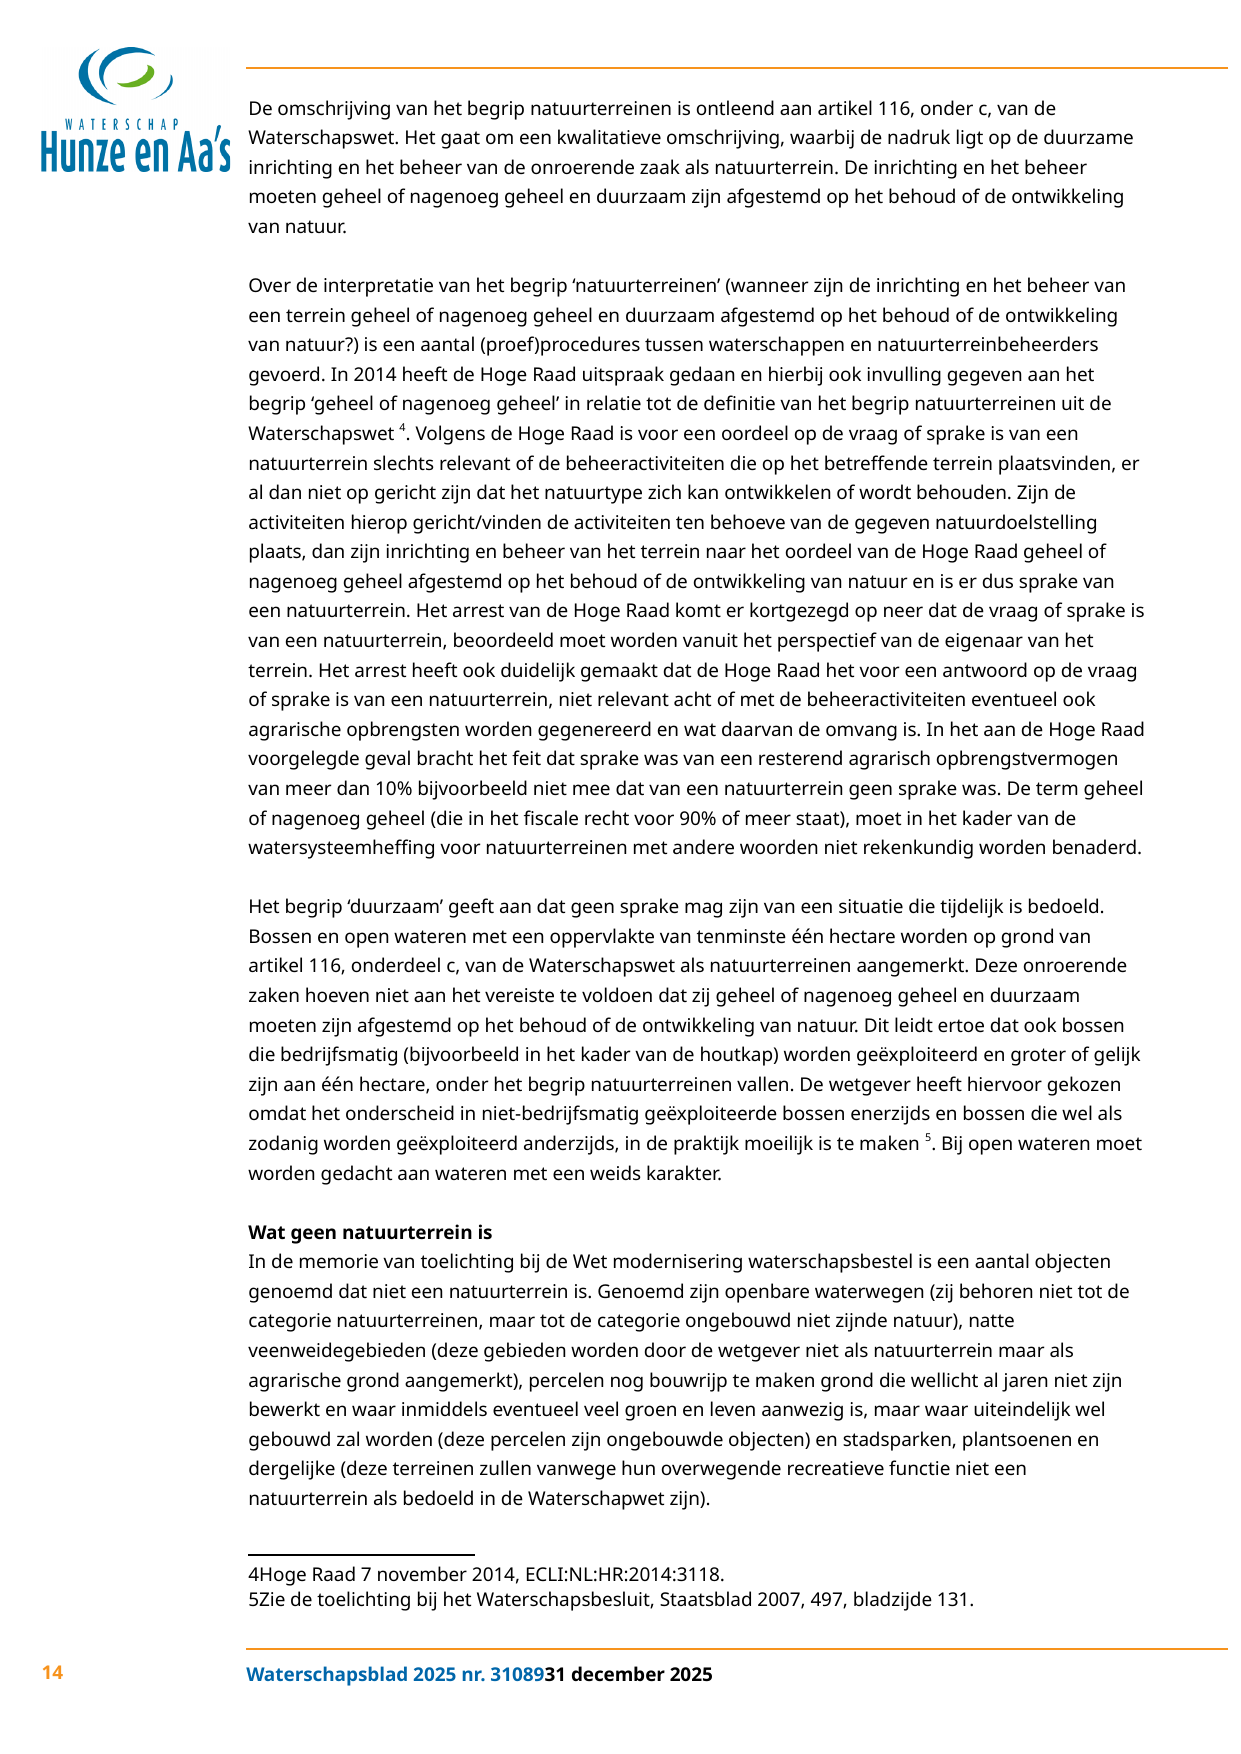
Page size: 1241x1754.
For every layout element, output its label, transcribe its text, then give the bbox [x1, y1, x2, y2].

text Bossen en open wateren met een oppervlakte van tenminste één hectare worden op grond van artikel 116, onderdeel c, van de Waterschapswet als natuurterreinen aangemerkt. Deze onroerende zaken hoeven niet aan het vereiste te voldoen dat zij geheel of nagenoeg geheel en duurzaam moeten zijn afgestemd op het behoud of de ontwikkeling van natuur. Dit leidt ertoe dat ook bossen die bedrijfsmatig (bijvoorbeeld in het kader van de houtkap) worden geëxploiteerd en groter of gelijk zijn aan één hectare, onder het begrip natuurterreinen vallen. De wetgever heeft hiervoor gekozen omdat het onderscheid in niet-bedrijfsmatig geëxploiteerde bossen enerzijds en bossen die wel als zodanig worden geëxploiteerd anderzijds, in de praktijk moeilijk is te maken . Bij open wateren moet worden gedacht aan wateren met een weids karakter. [248, 923, 1152, 1186]
picture [47, 154, 51, 172]
text Over de interpretatie van het begrip ‘natuurterreinen’ (wanneer zijn de inrichting en het beheer van een terrein geheel of nagenoeg geheel en duurzaam afgestemd op het behoud of de ontwikkeling van natuur?) is een aantal (proef)procedures tussen waterschappen en natuurterreinbeheerders gevoerd. In 2014 heeft de Hoge Raad uitspraak gedaan en hierbij ook invulling gegeven aan het begrip ‘geheel of nagenoeg geheel’ in relatie tot de definitie van het begrip natuurterreinen uit de Waterschapswet . Volgens de Hoge Raad is voor een oordeel op de vraag of sprake is van een natuurterrein slechts relevant of de beheeractiviteiten die op het betreffende terrein plaatsvinden, er al dan niet op gericht zijn dat het natuurtype zich kan ontwikkelen of wordt behouden. Zijn de activiteiten hierop gericht/vinden de activiteiten ten behoeve van de gegeven natuurdoelstelling plaats, dan zijn inrichting en beheer van het terrein naar het oordeel van de Hoge Raad geheel of nagenoeg geheel afgestemd op het behoud of de ontwikkeling van natuur en is er dus sprake van een natuurterrein. Het arrest van de Hoge Raad komt er kortgezegd op neer dat de vraag of sprake is van een natuurterrein, beoordeeld moet worden vanuit het perspectief van de eigenaar van het terrein. Het arrest heeft ook duidelijk gemaakt dat de Hoge Raad het voor een antwoord op de vraag of sprake is van een natuurterrein, niet relevant acht of met de beheeractiviteiten eventueel ook agrarische opbrengsten worden gegenereerd en wat daarvan de omvang is. In het aan de Hoge Raad voorgelegde geval bracht het feit dat sprake was van een resterend agrarisch opbrengstvermogen van meer dan 10% bijvoorbeeld niet mee dat van een natuurterrein geen sprake was. De term geheel of nagenoeg geheel (die in het fiscale recht voor 90% of meer staat), moet in het kader van de watersysteemheffing voor natuurterreinen met andere woorden niet rekenkundig worden benaderd. [248, 272, 1152, 860]
text Zie de toelichting bij het Waterschapsbesluit, Staatsblad 2007, 497, bladzijde 131. [248, 1586, 1152, 1612]
text Hoge Raad 7 november 2014, ECLI:NL:HR:2014:3118. [248, 1561, 1152, 1586]
text In de memorie van toelichting bij de Wet modernisering waterschapsbestel is een aantal objecten genoemd dat niet een natuurterrein is. Genoemd zijn openbare waterwegen (zij behoren niet tot de categorie natuurterreinen, maar tot de categorie ongebouwd niet zijnde natuur), natte veenweidegebieden (deze gebieden worden door de wetgever niet als natuurterrein maar als agrarische grond aangemerkt), percelen nog bouwrijp te maken grond die wellicht al jaren niet zijn bewerkt en waar inmiddels eventueel veel groen en leven aanwezig is, maar waar uiteindelijk wel gebouwd zal worden (deze percelen zijn ongebouwde objecten) en stadsparken, plantsoenen en dergelijke (deze terreinen zullen vanwege hun overwegende recreatieve functie niet een natuurterrein als bedoeld in de Waterschapwet zijn). [248, 1248, 1152, 1511]
picture [183, 163, 191, 172]
picture [41, 47, 231, 172]
picture [226, 145, 231, 156]
text Wat geen natuurterrein is [248, 1219, 1152, 1245]
text De omschrijving van het begrip natuurterreinen is ontleend aan artikel 116, onder c, van de Waterschapswet. Het gaat om een kwalitatieve omschrijving, waarbij de nadruk ligt op de duurzame inrichting en het beheer van de onroerende zaak als natuurterrein. De inrichting en het beheer moeten geheel of nagenoeg geheel en duurzaam zijn afgestemd op het behoud of de ontwikkeling van natuur. [248, 95, 1152, 239]
text Het begrip ‘duurzaam’ geeft aan dat geen sprake mag zijn van een situatie die tijdelijk is bedoeld. [248, 893, 1152, 919]
